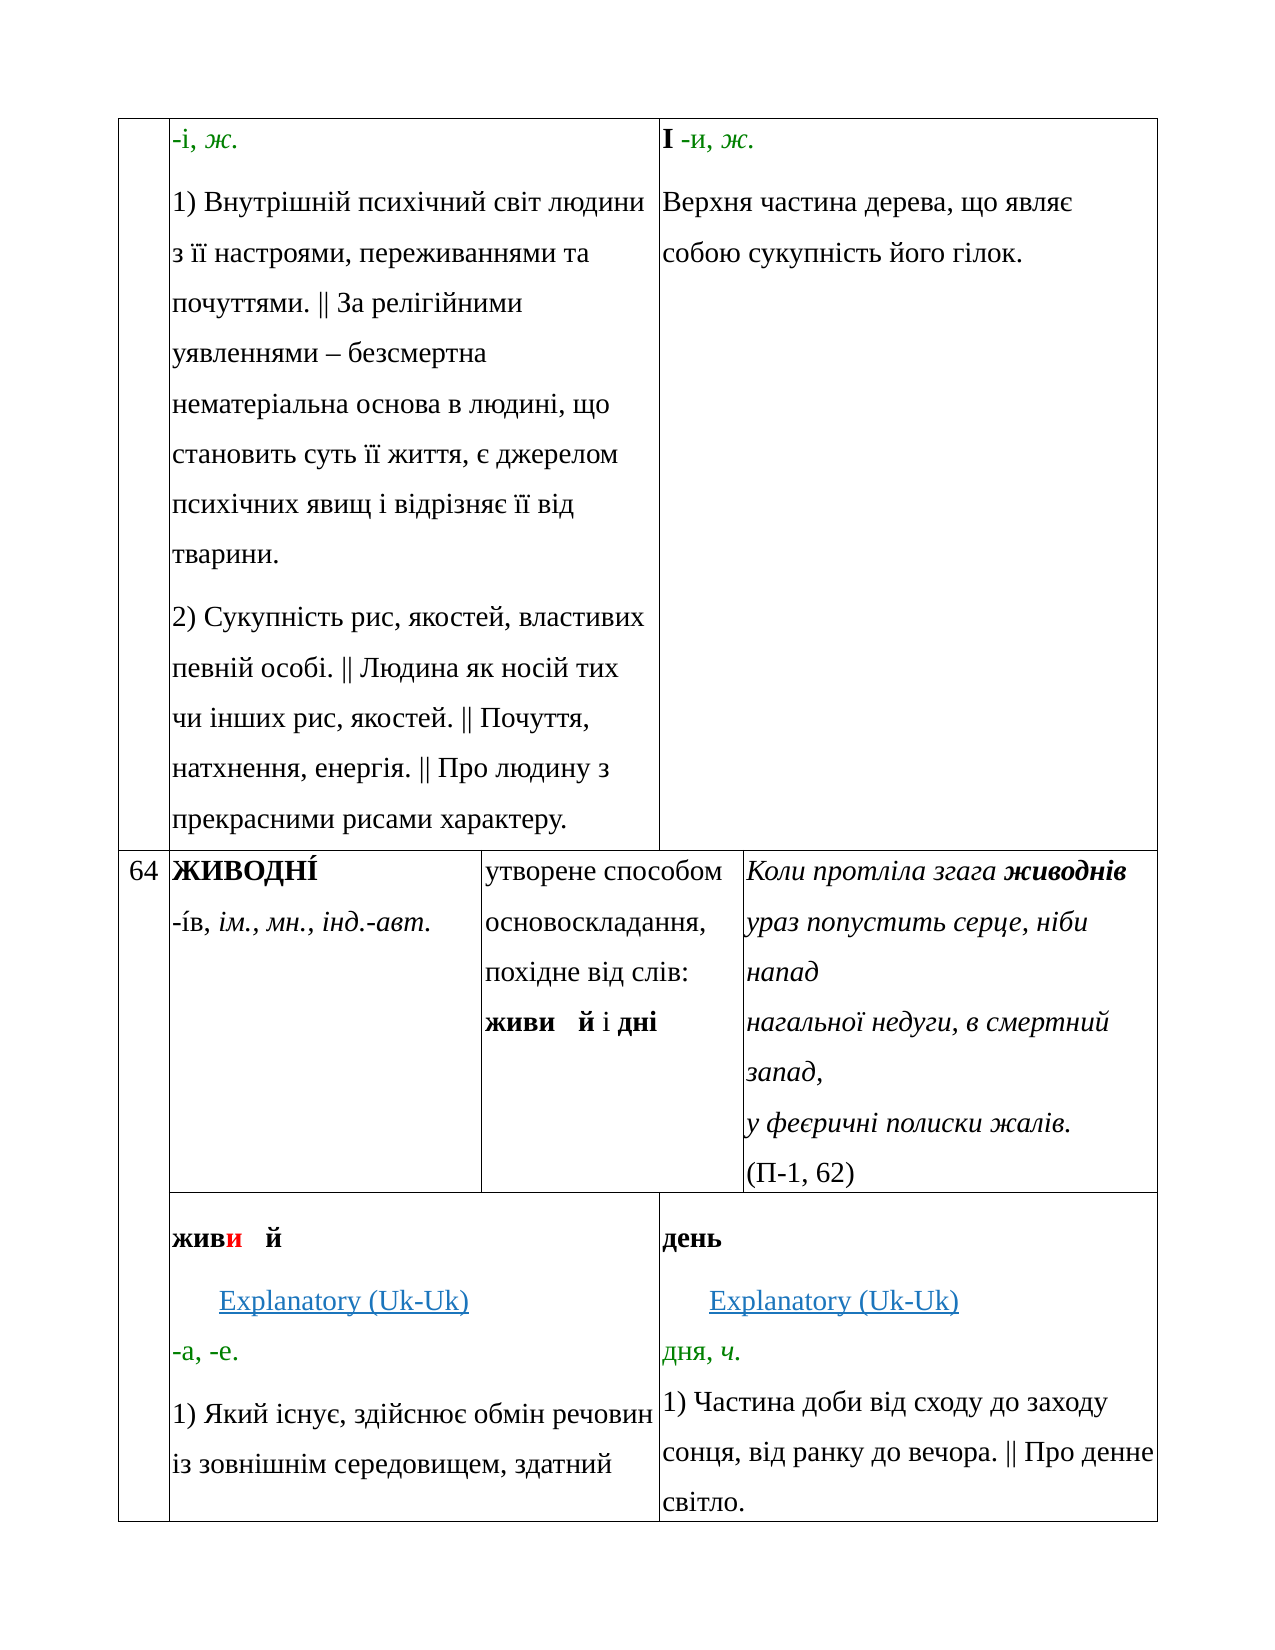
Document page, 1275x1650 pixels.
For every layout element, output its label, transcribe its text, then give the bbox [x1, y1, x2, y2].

table_cell 64 [119, 851, 169, 1521]
table_cell [119, 119, 169, 850]
table_cell Живоднí -íв, ім., мн., інд.-авт. [170, 851, 481, 1192]
table_cell I -и, ж. Верхня частина дерева, що являє собою сукупність його гілок. [660, 119, 1157, 850]
table_cell день Explanatory (Uk-Uk) дня, ч. 1) Частина доби від сходу до заходу сонця, від ранку до вечора. || Про денне світло. [660, 1193, 1157, 1521]
table_cell Коли протліла згага живоднів ураз попустить серце, ніби напад нагальної недуги, в смертний запад, у феєричні полиски жалів. (П‑1, 62) [744, 851, 1157, 1192]
table_cell живий Explanatory (Uk-Uk) -а, -е. 1) Який існує, здійснює обмін речовин із зовнішнім середовищем, здатний [170, 1193, 659, 1521]
table_cell -і, ж. 1) Внутрішній психічний світ людини з її настроями, переживаннями та почуттями. || За релігійними уявленнями – безсмертна нематеріальна основа в людині, що становить суть її життя, є джерелом психічних явищ і відрізняє її від тварини. 2) Сукупність рис, якостей, властивих певній особі. || Людина як носій тих чи інших рис, якостей. || Почуття, натхнення, енергія. || Про людину з прекрасними рисами характеру. [170, 119, 659, 850]
table_cell утворене способом основоскладання, похідне від слів: живий і дні [482, 851, 743, 1192]
